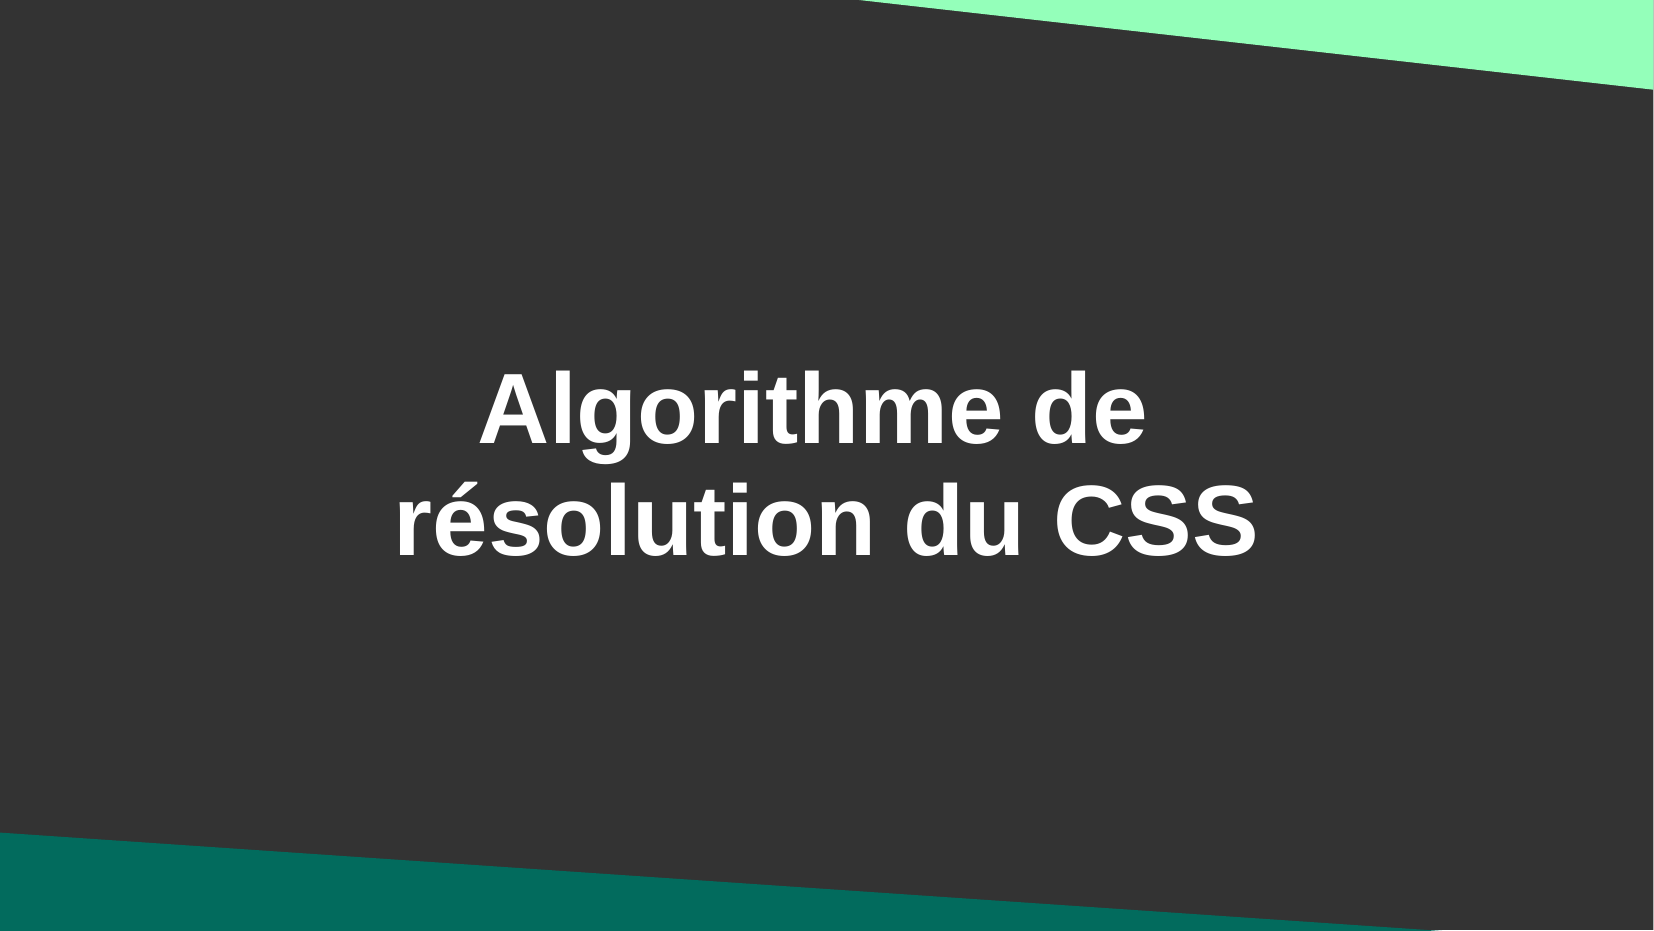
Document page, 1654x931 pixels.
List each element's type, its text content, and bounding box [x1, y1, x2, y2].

title Algorithme de résolution du CSS [31, 353, 1622, 577]
text_box [859, 0, 1654, 90]
